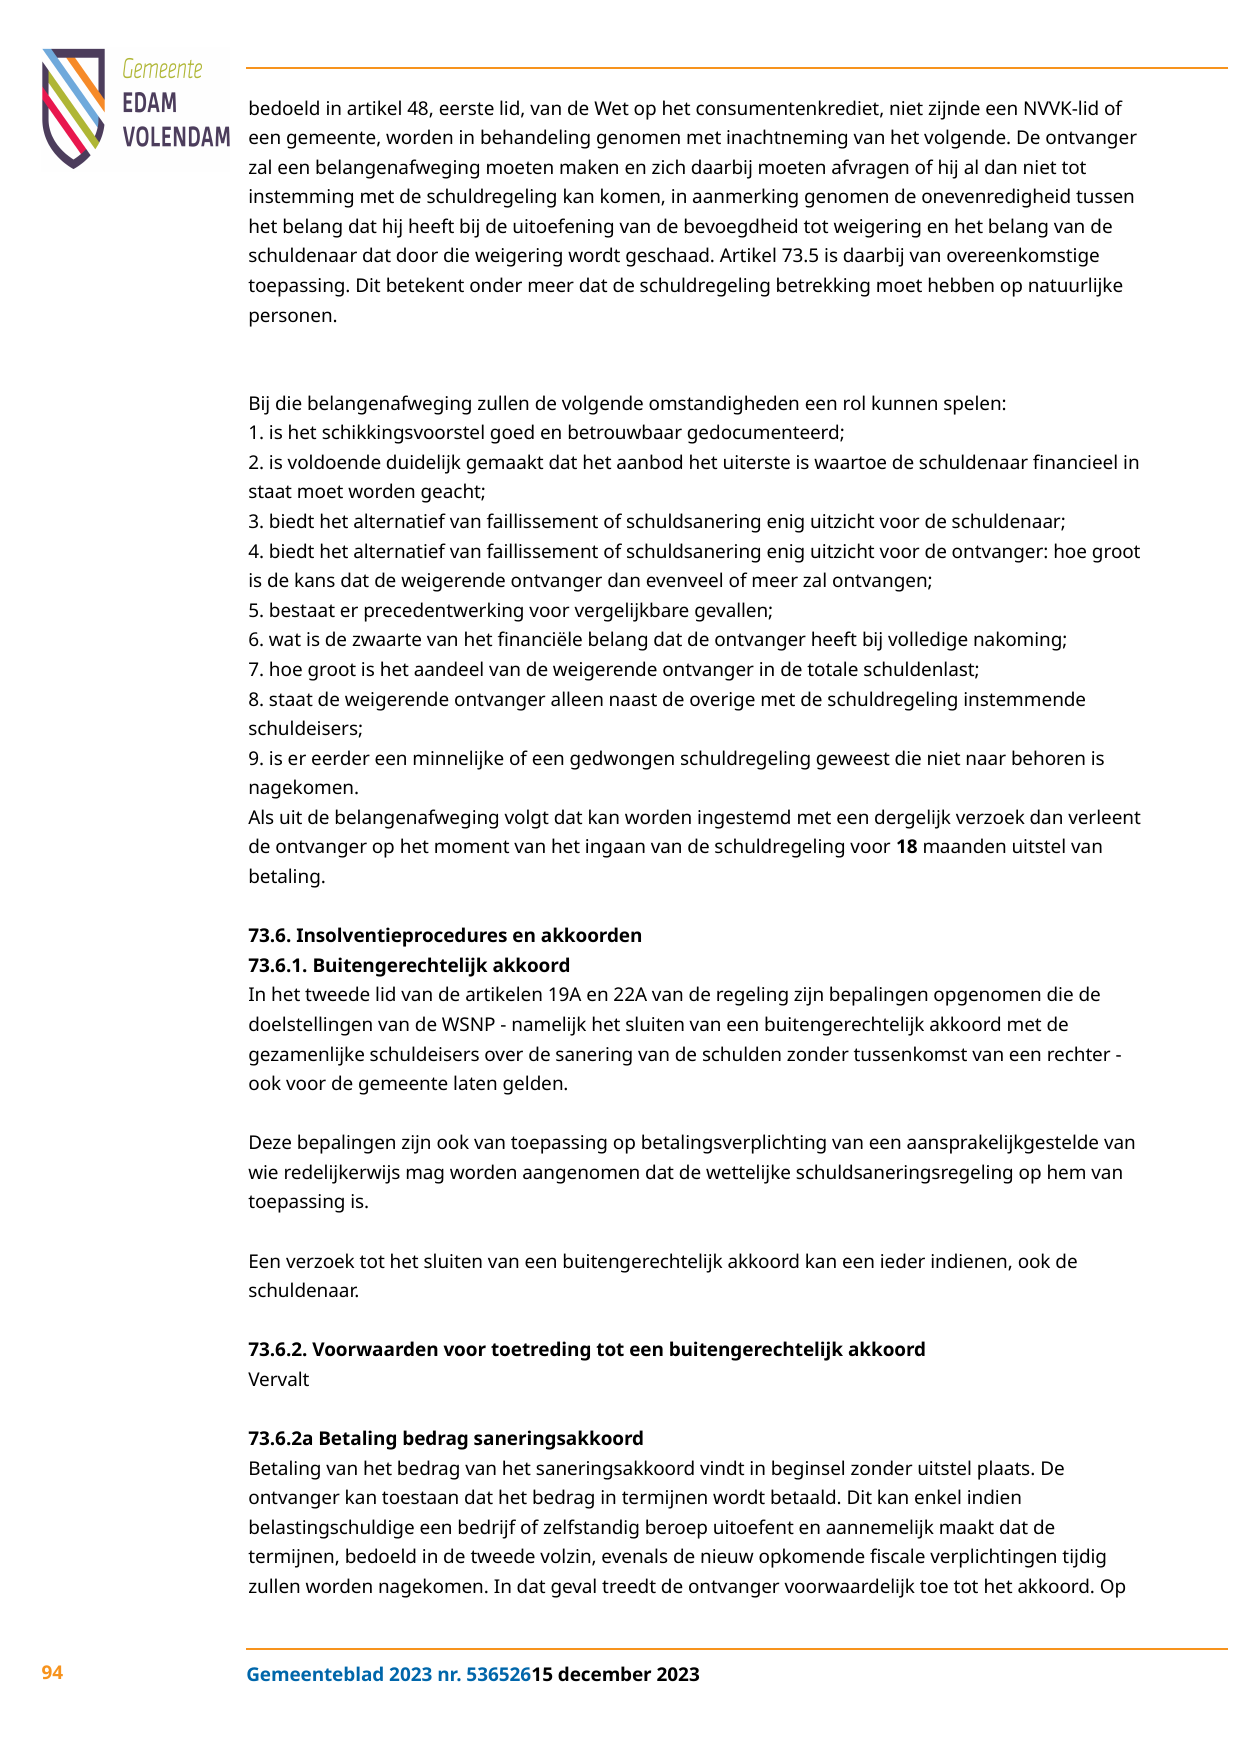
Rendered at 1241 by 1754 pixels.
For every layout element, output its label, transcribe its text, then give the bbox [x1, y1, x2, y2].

text 73.6.2. Voorwaarden voor toetreding tot een buitengerechtelijk akkoord [248, 1337, 1152, 1362]
text Bij die belangenafweging zullen de volgende omstandigheden een rol kunnen spelen: [248, 390, 1152, 416]
text 73.6.1. Buitengerechtelijk akkoord [248, 952, 1152, 978]
text 8. staat de weigerende ontvanger alleen naast de overige met de schuldregeling instemmende schuldeisers; [248, 686, 1152, 741]
text 6. wat is de zwaarte van het financiële belang dat de ontvanger heeft bij volledige nakoming; [248, 627, 1152, 652]
text In het tweede lid van de artikelen 19A en 22A van de regeling zijn bepalingen opgenomen die de doelstellingen van de WSNP - namelijk het sluiten van een buitengerechtelijk akkoord met de gezamenlijke schuldeisers over de sanering van de schulden zonder tussenkomst van een rechter - ook voor de gemeente laten gelden. [248, 982, 1152, 1096]
text 73.6.2a Betaling bedrag saneringsakkoord [248, 1425, 1152, 1451]
picture [41, 47, 231, 172]
text 7. hoe groot is het aandeel van de weigerende ontvanger in de totale schuldenlast; [248, 656, 1152, 682]
table_header bedoeld in artikel 48, eerste lid, van de Wet op het consumentenkrediet, niet zijnde een NVVK-lid of een gemeente, worden in behandeling genomen met inachtneming van het volgende. De ontvanger zal een belangenafweging moeten maken en zich daarbij moeten afvragen of hij al dan niet tot instemming met de schuldregeling kan komen, in aanmerking genomen de onevenredigheid tussen het belang dat hij heeft bij de uitoefening van de bevoegdheid tot weigering en het belang van de schuldenaar dat door die weigering wordt geschaad. Artikel 73.5 is daarbij van overeenkomstige toepassing. Dit betekent onder meer dat de schuldregeling betrekking moet hebben op natuurlijke personen. [248, 95, 1152, 357]
text Betaling van het bedrag van het saneringsakkoord vindt in beginsel zonder uitstel plaats. De ontvanger kan toestaan dat het bedrag in termijnen wordt betaald. Dit kan enkel indien belastingschuldige een bedrijf of zelfstandig beroep uitoefent en aannemelijk maakt dat de termijnen, bedoeld in de tweede volzin, evenals de nieuw opkomende fiscale verplichtingen tijdig zullen worden nagekomen. In dat geval treedt de ontvanger voorwaardelijk toe tot het akkoord. Op [248, 1455, 1152, 1599]
text Als uit de belangenafweging volgt dat kan worden ingestemd met een dergelijk verzoek dan verleent de ontvanger op het moment van het ingaan van de schuldregeling voor 18 maanden uitstel van betaling. [248, 804, 1152, 889]
text Een verzoek tot het sluiten van een buitengerechtelijk akkoord kan een ieder indienen, ook de schuldenaar. [248, 1248, 1152, 1303]
text 9. is er eerder een minnelijke of een gedwongen schuldregeling geweest die niet naar behoren is nagekomen. [248, 745, 1152, 800]
text Vervalt [248, 1366, 1152, 1392]
text 1. is het schikkingsvoorstel goed en betrouwbaar gedocumenteerd; [248, 419, 1152, 445]
text 5. bestaat er precedentwerking voor vergelijkbare gevallen; [248, 597, 1152, 623]
text 4. biedt het alternatief van faillissement of schuldsanering enig uitzicht voor de ontvanger: hoe groot is de kans dat de weigerende ontvanger dan evenveel of meer zal ontvangen; [248, 538, 1152, 593]
text Deze bepalingen zijn ook van toepassing op betalingsverplichting van een aansprakelijkgestelde van wie redelijkerwijs mag worden aangenomen dat de wettelijke schuldsaneringsregeling op hem van toepassing is. [248, 1129, 1152, 1214]
text 73.6. Insolventieprocedures en akkoorden [248, 922, 1152, 948]
text 2. is voldoende duidelijk gemaakt dat het aanbod het uiterste is waartoe de schuldenaar financieel in staat moet worden geacht; [248, 449, 1152, 504]
text 3. biedt het alternatief van faillissement of schuldsanering enig uitzicht voor de schuldenaar; [248, 508, 1152, 534]
